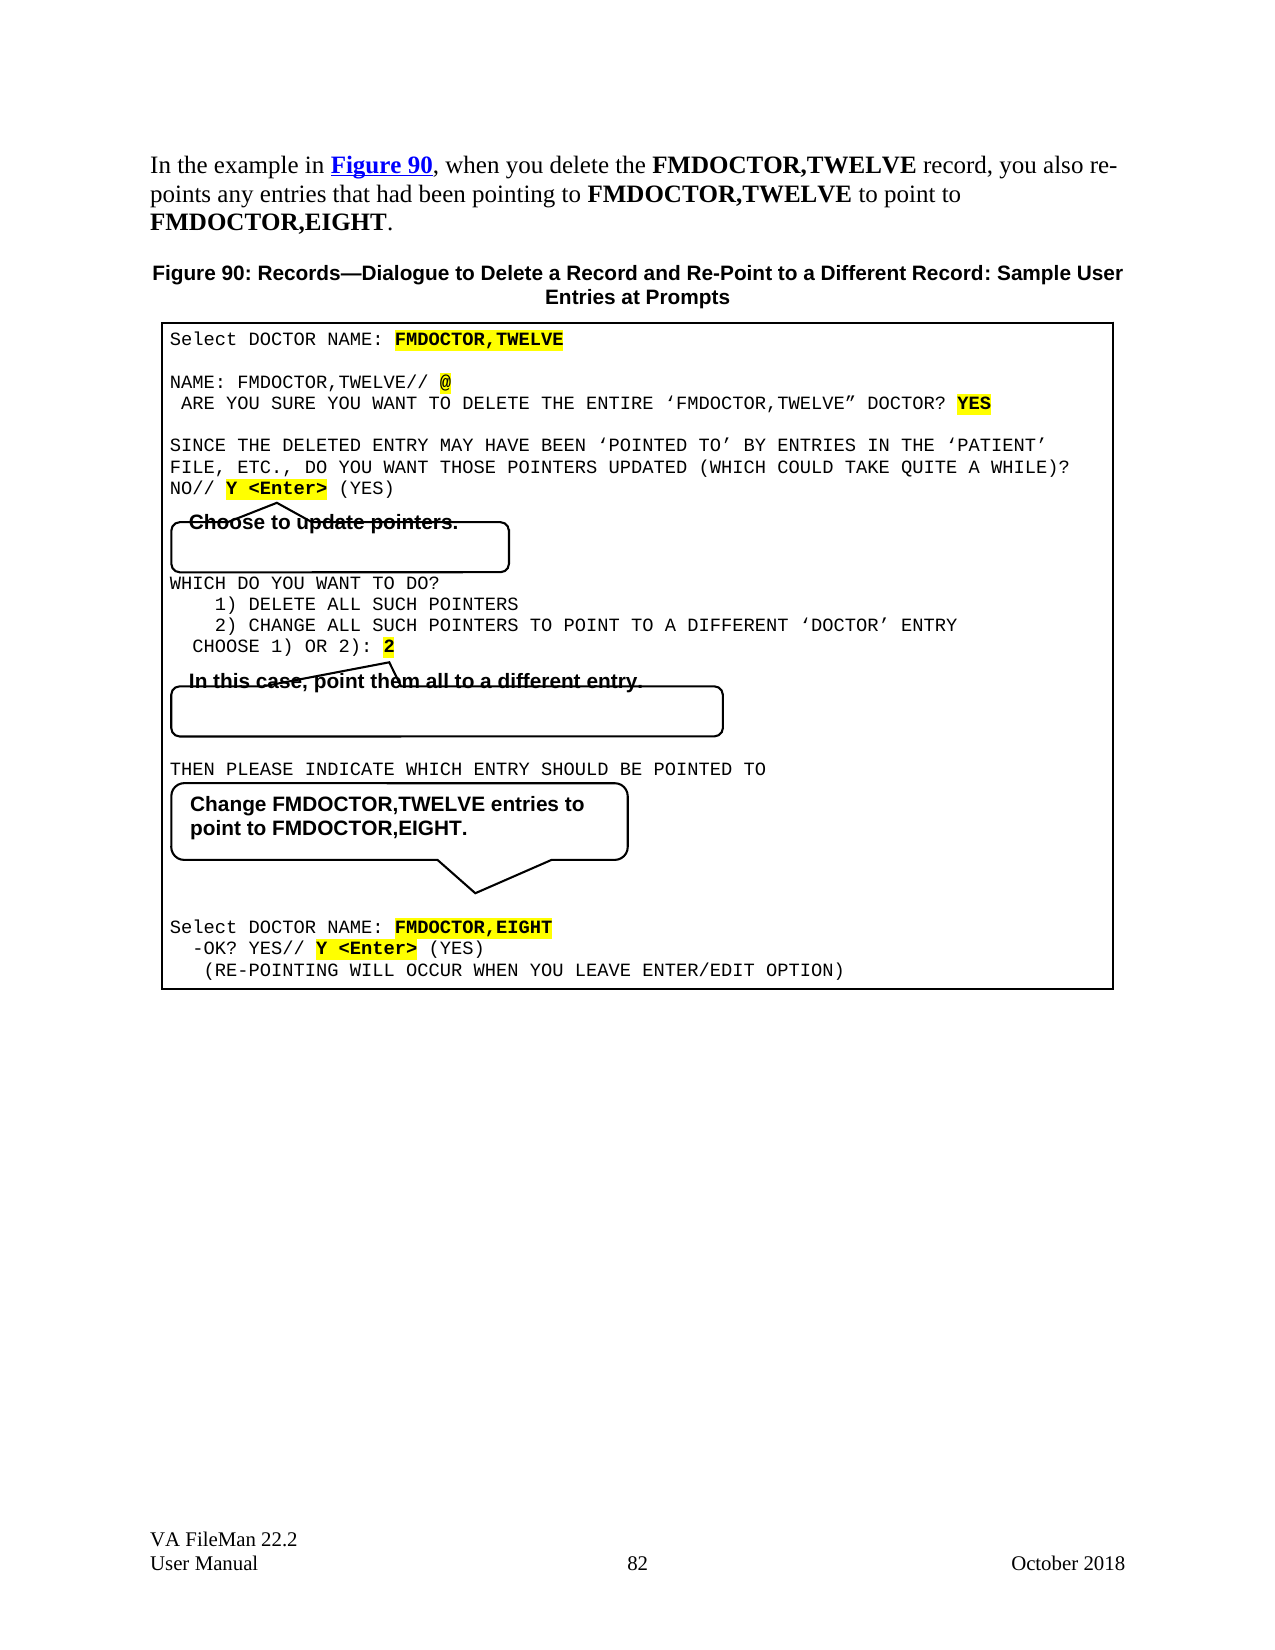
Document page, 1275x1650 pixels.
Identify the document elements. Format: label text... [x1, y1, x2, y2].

text NAME: FMDOCTOR,TWELVE// @ [163, 364, 1112, 385]
text 1) DELETE ALL SUCH POINTERS [163, 586, 1112, 608]
text (RE-POINTING WILL OCCUR WHEN YOU LEAVE ENTER/EDIT OPTION) [163, 952, 1112, 988]
text Change FMDOCTOR,TWELVE entries to point to FMDOCTOR,EIGHT. [190, 792, 609, 840]
text -OK? YES// Y <Enter> (YES) [163, 931, 1112, 952]
text Figure 90: Records—Dialogue to Delete a Record and Re-Point to a Different Record: Sample User Entries at Prompts [150, 261, 1125, 309]
text Choose to update pointers. [189, 510, 492, 534]
text WHICH DO YOU WANT TO DO? [163, 565, 1112, 586]
text 2) CHANGE ALL SUCH POINTERS TO POINT TO A DIFFERENT ‘DOCTOR’ ENTRY [163, 608, 1112, 629]
text CHOOSE 1) OR 2): 2 [163, 629, 1112, 658]
text ARE YOU SURE YOU WANT TO DELETE THE ENTIRE ‘FMDOCTOR,TWELVE” DOCTOR? YES [163, 385, 1112, 415]
text Select DOCTOR NAME: FMDOCTOR,TWELVE [163, 324, 1112, 351]
text SINCE THE DELETED ENTRY MAY HAVE BEEN ‘POINTED TO’ BY ENTRIES IN THE ‘PATIENT’ FILE, ETC., DO YOU WANT THOSE POINTERS UPDATED (WHICH COULD TAKE QUITE A WHILE)? NO// Y <Enter> (YES) [163, 428, 1112, 500]
text In the example in Figure 90, when you delete the FMDOCTOR,TWELVE record, you also re-points any entries that had been pointing to FMDOCTOR,TWELVE to point to FMDOCTOR,EIGHT. [150, 150, 1125, 236]
text In this case, point them all to a different entry. [189, 668, 706, 692]
text Select DOCTOR NAME: FMDOCTOR,EIGHT [163, 909, 1112, 931]
text THEN PLEASE INDICATE WHICH ENTRY SHOULD BE POINTED TO [163, 751, 1112, 781]
